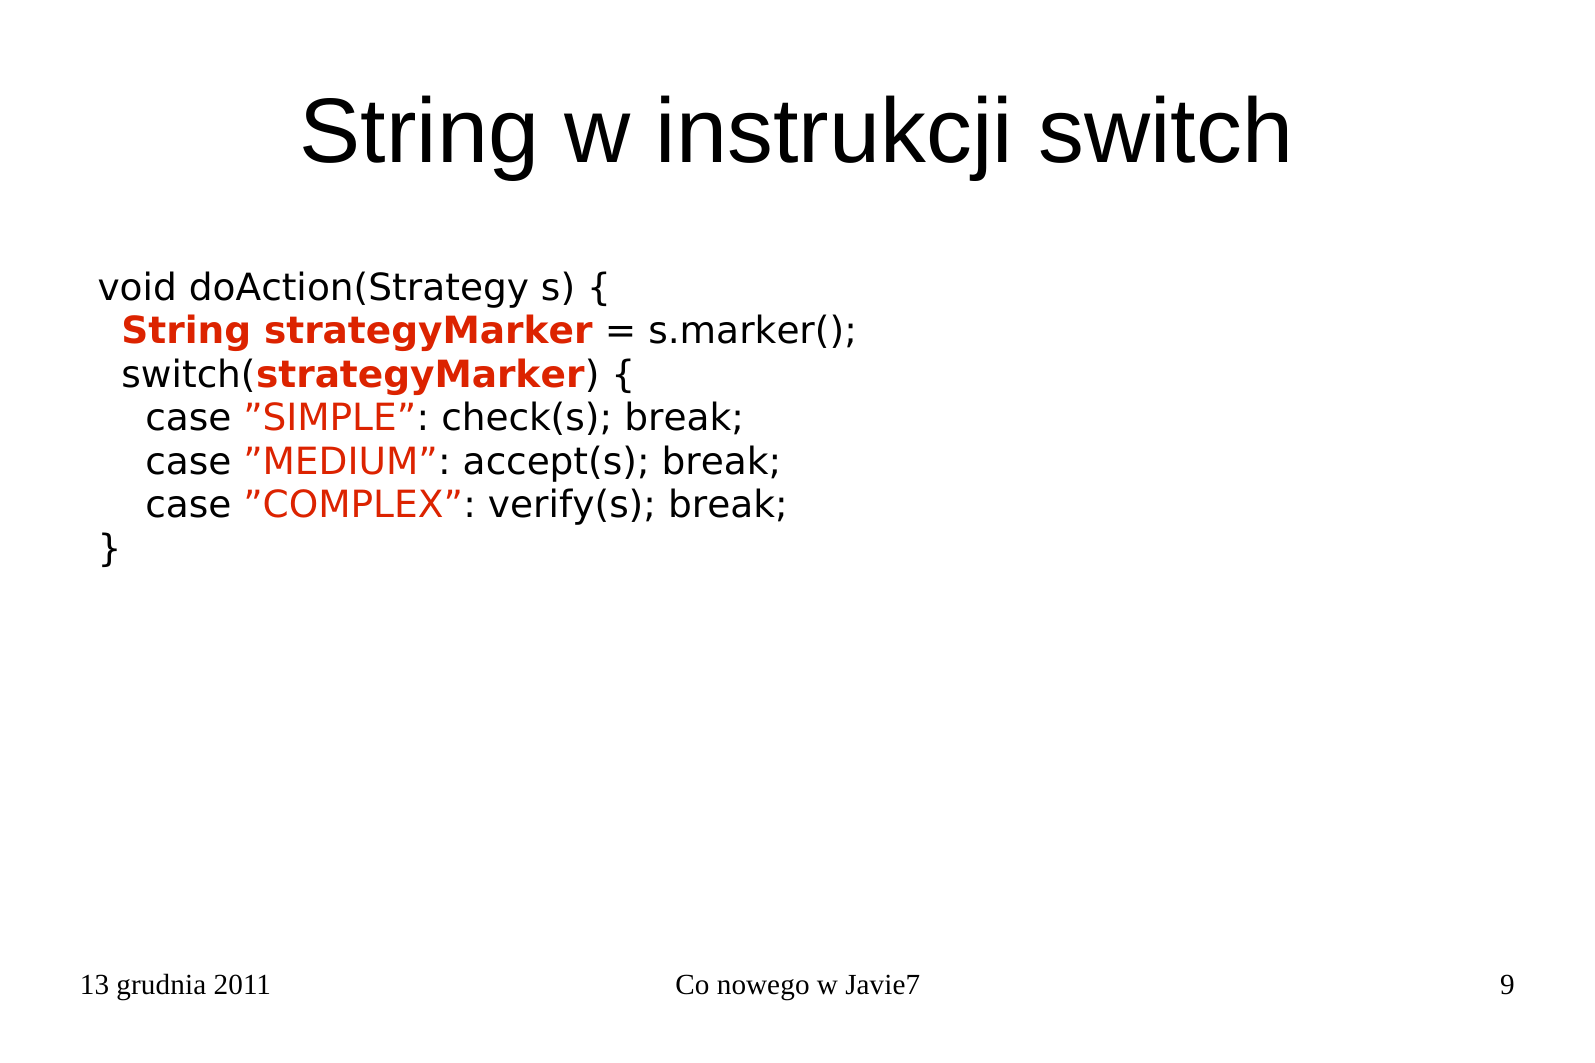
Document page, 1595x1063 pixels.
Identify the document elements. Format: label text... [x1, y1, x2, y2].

title String w instrukcji switch [79, 42, 1515, 220]
text_box void doAction(Strategy s) { String strategyMarker = s.marker(); switch(strategyMarker) { case ”SIMPLE”: check(s); break; case ”MEDIUM”: accept(s); break; case ”COMPLEX”: verify(s); break; } [82, 258, 1004, 650]
